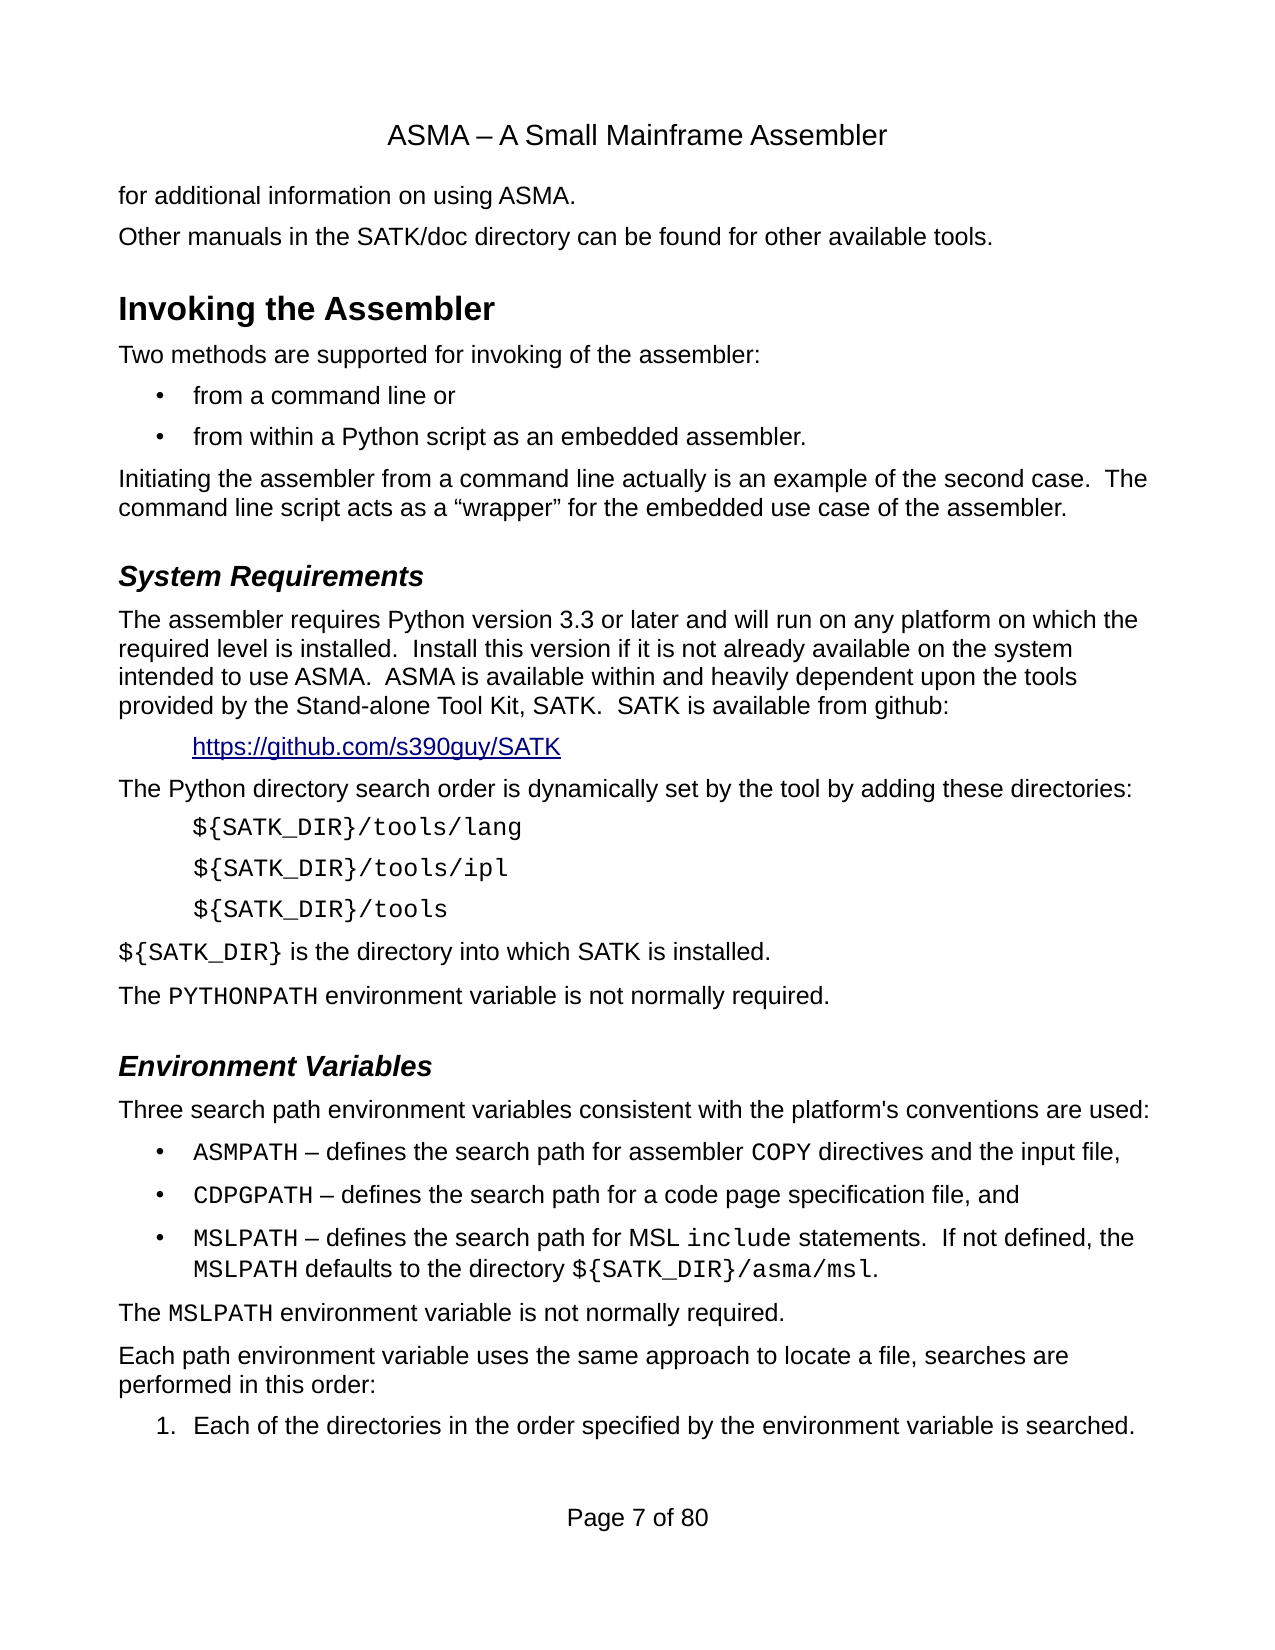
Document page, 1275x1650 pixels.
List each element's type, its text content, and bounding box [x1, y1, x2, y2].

list from within a Python script as an embedded assembler. [156, 422, 1157, 451]
text Each path environment variable uses the same approach to locate a file, searches are performed in this order: [118, 1341, 1157, 1399]
text Three search path environment variables consistent with the platform's conventions are used: [118, 1095, 1157, 1124]
text ${SATK_DIR}/tools [118, 896, 1157, 925]
subtitle Environment Variables [118, 1049, 1157, 1083]
text Two methods are supported for invoking of the assembler: [118, 340, 1157, 368]
text for additional information on using ASMA. [118, 181, 1157, 210]
subtitle System Requirements [118, 559, 1157, 592]
text ${SATK_DIR} is the directory into which SATK is installed. [118, 937, 1157, 968]
text https://github.com/s390guy/SATK [192, 732, 1157, 761]
subtitle Invoking the Assembler [118, 289, 1157, 327]
text The Python directory search order is dynamically set by the tool by adding these directories: [118, 773, 1157, 802]
list from a command line or [156, 381, 1157, 410]
text Other manuals in the SATK/doc directory can be found for other available tools. [118, 222, 1157, 251]
list Each of the directories in the order specified by the environment variable is searched. [156, 1411, 1157, 1440]
list CDPGPATH – defines the search path for a code page specification file, and [156, 1180, 1157, 1211]
text Initiating the assembler from a command line actually is an example of the second case. The command line script acts as a “wrapper” for the embedded use case of the assembler. [118, 464, 1157, 521]
text ${SATK_DIR}/tools/lang [192, 815, 1157, 843]
list ASMPATH – defines the search path for assembler COPY directives and the input file, [156, 1136, 1157, 1167]
text The assembler requires Python version 3.3 or later and will run on any platform on which the required level is installed. Install this version if it is not already available on the system intended to use ASMA. ASMA is available within and heavily dependent upon the tools provided by the Stand-alone Tool Kit, SATK. SATK is available from github: [118, 605, 1157, 720]
text The PYTHONPATH environment variable is not normally required. [118, 981, 1157, 1012]
text The MSLPATH environment variable is not normally required. [118, 1298, 1157, 1329]
text ${SATK_DIR}/tools/ipl [118, 856, 1157, 884]
list MSLPATH – defines the search path for MSL include statements. If not defined, the MSLPATH defaults to the directory ${SATK_DIR}/asma/msl. [156, 1223, 1157, 1285]
